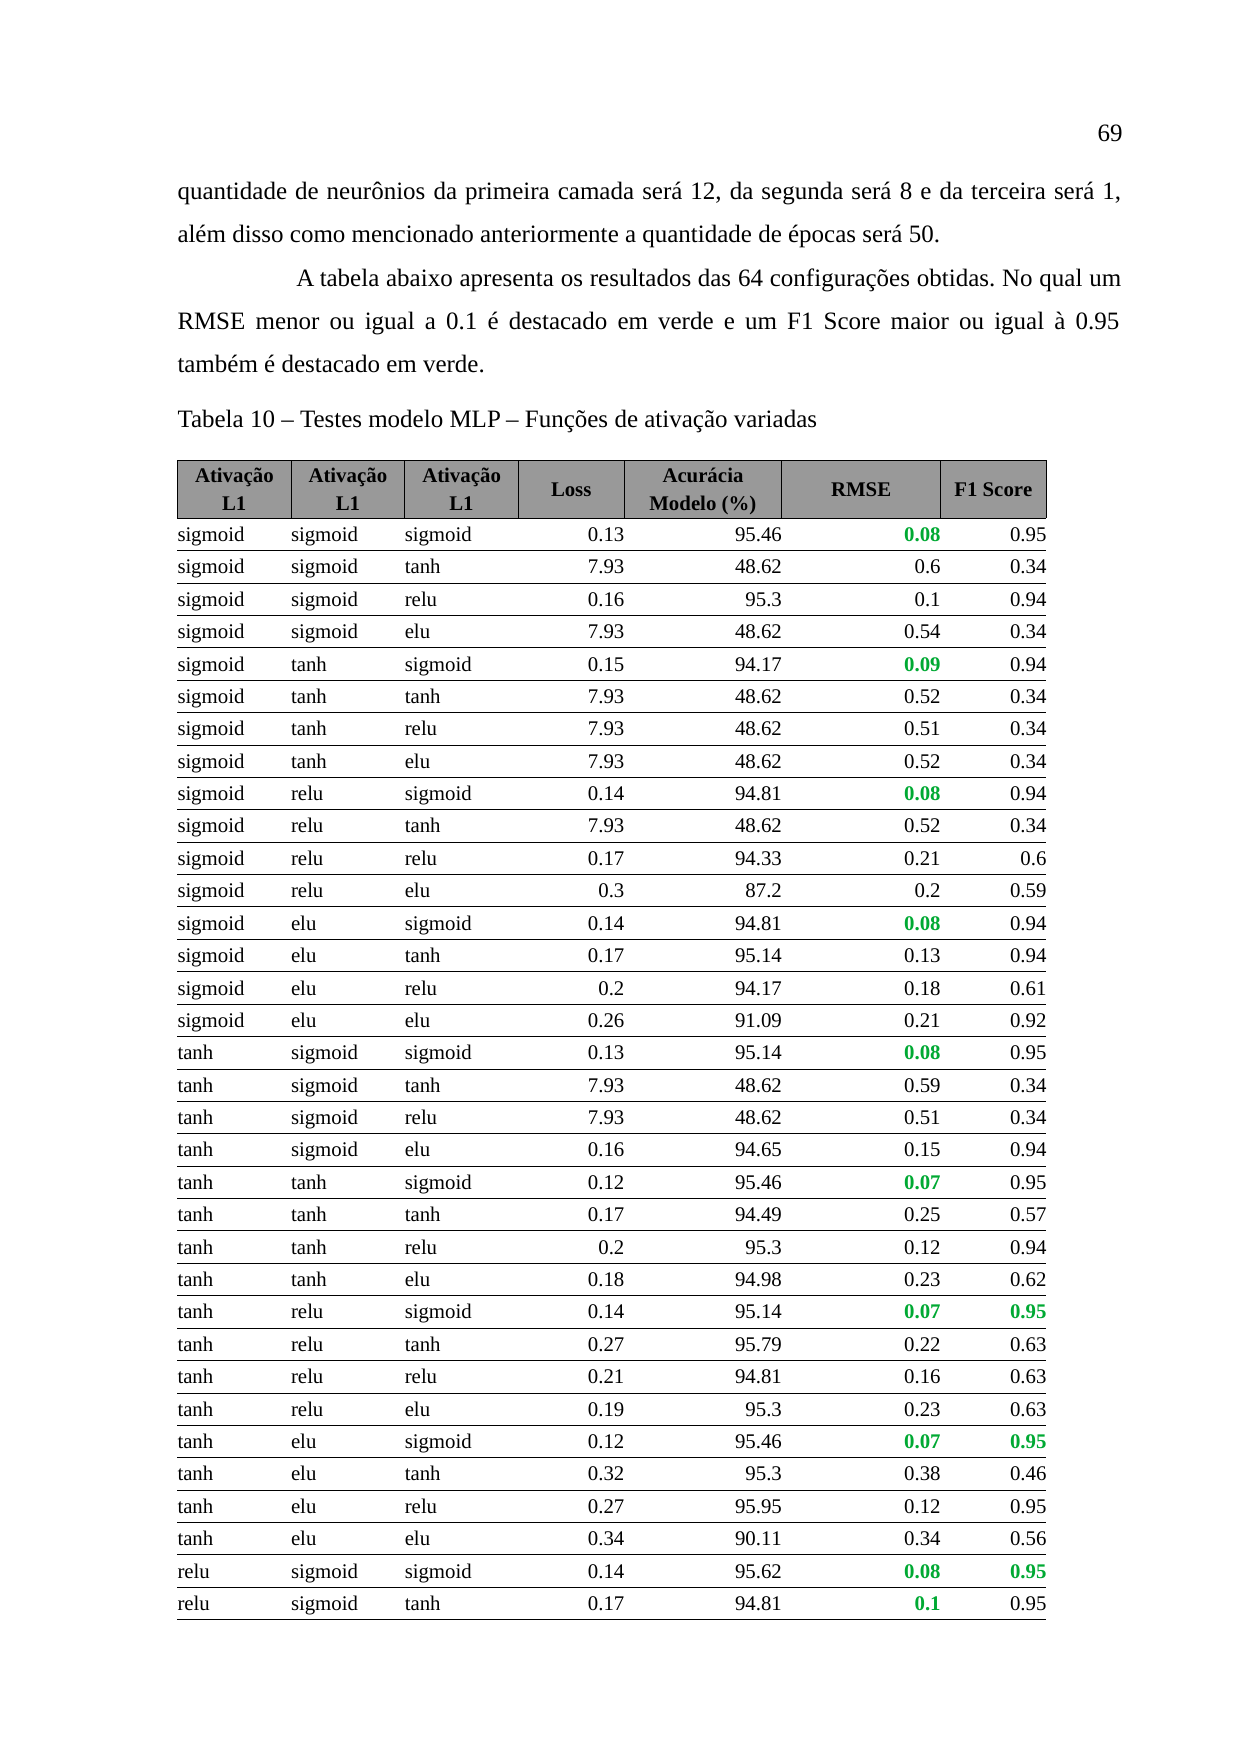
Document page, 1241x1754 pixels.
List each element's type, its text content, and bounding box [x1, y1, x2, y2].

table_cell sigmoid [177, 648, 291, 680]
table_cell 0.07 [781, 1167, 940, 1198]
table_cell relu [405, 1361, 518, 1392]
table_cell tanh [177, 1361, 291, 1392]
table_cell 0.13 [518, 1037, 624, 1068]
table_cell tanh [405, 810, 518, 842]
table_cell 0.17 [518, 940, 624, 971]
table_cell 0.21 [518, 1361, 624, 1392]
table_cell 0.51 [781, 713, 940, 744]
table_cell sigmoid [291, 551, 404, 582]
table_cell 0.18 [518, 1264, 624, 1295]
table_cell 0.94 [940, 584, 1046, 615]
table_cell relu [405, 843, 518, 874]
table_cell tanh [291, 1264, 404, 1295]
table_cell 0.13 [518, 519, 624, 550]
table_cell 0.16 [781, 1361, 940, 1392]
table_cell 0.08 [781, 1555, 940, 1587]
table_cell sigmoid [177, 843, 291, 874]
table_cell 0.95 [940, 1037, 1046, 1068]
table_cell tanh [291, 1199, 404, 1230]
table_cell 0.2 [518, 972, 624, 1004]
table_cell sigmoid [177, 746, 291, 777]
table_cell sigmoid [177, 875, 291, 906]
table_cell 0.16 [518, 1134, 624, 1166]
table_cell 0.34 [940, 1102, 1046, 1133]
table_cell 0.63 [940, 1361, 1046, 1392]
table_cell 48.62 [624, 1070, 781, 1101]
table_cell elu [291, 907, 404, 939]
table_cell tanh [177, 1167, 291, 1198]
table_cell relu [405, 584, 518, 615]
table_cell elu [405, 746, 518, 777]
table_cell 0.14 [518, 1296, 624, 1328]
table_cell tanh [405, 940, 518, 971]
table_cell 7.93 [518, 713, 624, 744]
table_cell 0.34 [940, 551, 1046, 582]
table_cell tanh [177, 1426, 291, 1457]
table_cell 7.93 [518, 810, 624, 842]
table_cell tanh [177, 1394, 291, 1425]
table_cell elu [405, 1264, 518, 1295]
table_cell sigmoid [177, 1005, 291, 1036]
table_cell 0.38 [781, 1458, 940, 1489]
table_cell relu [405, 1491, 518, 1522]
table_cell 0.46 [940, 1458, 1046, 1489]
table_cell 0.94 [940, 648, 1046, 680]
table_cell elu [291, 1005, 404, 1036]
table_cell 0.12 [781, 1491, 940, 1522]
table_cell 48.62 [624, 551, 781, 582]
table_cell sigmoid [177, 972, 291, 1004]
table_cell relu [291, 1361, 404, 1392]
table_cell 7.93 [518, 551, 624, 582]
table_cell sigmoid [291, 616, 404, 647]
table_cell 0.95 [940, 519, 1046, 550]
table_cell tanh [291, 746, 404, 777]
table_cell 48.62 [624, 616, 781, 647]
table_cell 0.12 [781, 1231, 940, 1263]
table_cell relu [405, 1102, 518, 1133]
table_cell 94.81 [624, 907, 781, 939]
table_cell 0.95 [940, 1555, 1046, 1587]
table_cell sigmoid [405, 1296, 518, 1328]
table_cell 87.2 [624, 875, 781, 906]
table_cell sigmoid [405, 1037, 518, 1068]
table_cell 0.08 [781, 519, 940, 550]
table_cell sigmoid [405, 519, 518, 550]
table_cell sigmoid [291, 1555, 404, 1587]
table_cell 95.14 [624, 1037, 781, 1068]
table_cell 94.17 [624, 648, 781, 680]
table_cell 95.14 [624, 940, 781, 971]
table_cell 0.34 [940, 713, 1046, 744]
table_header Ativação L1 [292, 461, 404, 518]
table_cell 0.61 [940, 972, 1046, 1004]
table_cell sigmoid [177, 940, 291, 971]
table_cell 90.11 [624, 1523, 781, 1554]
table_cell 0.52 [781, 746, 940, 777]
table_cell elu [291, 1426, 404, 1457]
table_cell 94.81 [624, 1588, 781, 1619]
table_header Acurácia Modelo (%) [625, 461, 781, 518]
table_cell tanh [177, 1458, 291, 1489]
table_cell 0.12 [518, 1167, 624, 1198]
table_cell 94.65 [624, 1134, 781, 1166]
table_cell tanh [405, 1070, 518, 1101]
table_cell relu [291, 875, 404, 906]
table_cell 94.49 [624, 1199, 781, 1230]
table_cell 0.08 [781, 1037, 940, 1068]
text quantidade de neurônios da primeira camada será 12, da segunda será 8 e da terceira será 1, além disso como mencionado anteriormente a quantidade de épocas será 50. [177, 176, 1122, 248]
table_cell 0.95 [940, 1296, 1046, 1328]
table_cell 0.16 [518, 584, 624, 615]
text Tabela 10 – Testes modelo MLP – Funções de ativação variadas [177, 404, 1122, 433]
table_cell 0.34 [518, 1523, 624, 1554]
table_cell 0.62 [940, 1264, 1046, 1295]
table_cell 0.15 [781, 1134, 940, 1166]
table_cell 0.1 [781, 584, 940, 615]
table_cell 0.27 [518, 1491, 624, 1522]
table_cell tanh [177, 1134, 291, 1166]
table_cell 0.59 [781, 1070, 940, 1101]
table_cell elu [405, 1134, 518, 1166]
table_cell 95.62 [624, 1555, 781, 1587]
table_cell tanh [405, 681, 518, 712]
table_cell relu [291, 843, 404, 874]
table_cell sigmoid [291, 584, 404, 615]
table_cell tanh [177, 1491, 291, 1522]
table_cell relu [291, 1329, 404, 1360]
table_cell sigmoid [177, 584, 291, 615]
table_cell 0.63 [940, 1394, 1046, 1425]
table_cell sigmoid [177, 778, 291, 809]
table_cell sigmoid [405, 1555, 518, 1587]
table_cell 0.54 [781, 616, 940, 647]
table_cell sigmoid [177, 616, 291, 647]
table_cell 94.17 [624, 972, 781, 1004]
table_cell elu [405, 1523, 518, 1554]
table_cell 0.13 [781, 940, 940, 971]
table_cell 0.34 [781, 1523, 940, 1554]
table_cell 0.14 [518, 778, 624, 809]
table_cell 0.25 [781, 1199, 940, 1230]
table_cell relu [177, 1588, 291, 1619]
table_cell 0.23 [781, 1264, 940, 1295]
table_cell 94.33 [624, 843, 781, 874]
table_cell 0.23 [781, 1394, 940, 1425]
table_cell sigmoid [405, 1426, 518, 1457]
table_cell sigmoid [291, 1037, 404, 1068]
table_cell relu [405, 972, 518, 1004]
table_cell 95.3 [624, 584, 781, 615]
table_cell 0.94 [940, 907, 1046, 939]
table_cell tanh [177, 1329, 291, 1360]
table_header Ativação L1 [405, 461, 518, 518]
table_cell tanh [291, 1231, 404, 1263]
table_cell 7.93 [518, 1102, 624, 1133]
table_cell elu [291, 972, 404, 1004]
table_cell sigmoid [177, 519, 291, 550]
table_cell sigmoid [405, 778, 518, 809]
table_cell 0.32 [518, 1458, 624, 1489]
table_cell 0.34 [940, 810, 1046, 842]
table_cell tanh [177, 1037, 291, 1068]
table_cell elu [405, 616, 518, 647]
table_cell 0.08 [781, 907, 940, 939]
table_cell sigmoid [177, 810, 291, 842]
table_cell tanh [177, 1231, 291, 1263]
table_cell elu [291, 1491, 404, 1522]
table_cell 0.14 [518, 1555, 624, 1587]
table_cell 0.95 [940, 1167, 1046, 1198]
table_cell 0.95 [940, 1588, 1046, 1619]
table_cell 0.6 [781, 551, 940, 582]
table_cell sigmoid [405, 648, 518, 680]
table_cell 94.81 [624, 1361, 781, 1392]
table_cell tanh [177, 1523, 291, 1554]
table_cell elu [291, 1458, 404, 1489]
table_cell tanh [291, 1167, 404, 1198]
table_cell sigmoid [291, 519, 404, 550]
table_cell 7.93 [518, 1070, 624, 1101]
table_cell relu [177, 1555, 291, 1587]
table_cell tanh [291, 713, 404, 744]
table_cell 0.6 [940, 843, 1046, 874]
table_cell 0.34 [940, 1070, 1046, 1101]
table_header F1 Score [941, 461, 1046, 518]
table_cell tanh [405, 1199, 518, 1230]
table_cell sigmoid [177, 907, 291, 939]
table_cell sigmoid [405, 1167, 518, 1198]
table_cell sigmoid [291, 1134, 404, 1166]
table_cell 0.19 [518, 1394, 624, 1425]
table_cell sigmoid [177, 551, 291, 582]
table_cell 0.94 [940, 940, 1046, 971]
table_cell tanh [405, 1329, 518, 1360]
table_cell tanh [405, 1588, 518, 1619]
table_cell 0.63 [940, 1329, 1046, 1360]
table_cell 0.94 [940, 1134, 1046, 1166]
table_cell tanh [405, 551, 518, 582]
table_cell 0.08 [781, 778, 940, 809]
table_cell 0.17 [518, 843, 624, 874]
table_cell 0.09 [781, 648, 940, 680]
table_cell 0.95 [940, 1426, 1046, 1457]
table_cell tanh [291, 681, 404, 712]
table_cell 94.98 [624, 1264, 781, 1295]
table_cell 0.2 [781, 875, 940, 906]
table_cell 0.95 [940, 1491, 1046, 1522]
table_cell 0.1 [781, 1588, 940, 1619]
table_cell 0.94 [940, 778, 1046, 809]
table_cell tanh [405, 1458, 518, 1489]
table_cell 48.62 [624, 681, 781, 712]
table_cell 0.34 [940, 616, 1046, 647]
table_cell tanh [291, 648, 404, 680]
table_header RMSE [782, 461, 940, 518]
table_cell 0.12 [518, 1426, 624, 1457]
table_cell elu [291, 1523, 404, 1554]
table_cell 0.07 [781, 1426, 940, 1457]
table_header Ativação L1 [178, 461, 291, 518]
table_cell sigmoid [291, 1070, 404, 1101]
table_header Loss [519, 461, 624, 518]
table_cell 0.59 [940, 875, 1046, 906]
table_cell 95.46 [624, 1167, 781, 1198]
table_cell 95.3 [624, 1394, 781, 1425]
table_cell 7.93 [518, 616, 624, 647]
table_cell 48.62 [624, 746, 781, 777]
table_cell 0.92 [940, 1005, 1046, 1036]
table_cell 0.07 [781, 1296, 940, 1328]
table_cell 7.93 [518, 681, 624, 712]
table_cell 91.09 [624, 1005, 781, 1036]
table_cell sigmoid [291, 1102, 404, 1133]
table_cell relu [291, 778, 404, 809]
table_cell relu [405, 713, 518, 744]
table_cell 95.46 [624, 519, 781, 550]
table_cell elu [405, 1005, 518, 1036]
table_cell elu [405, 1394, 518, 1425]
table_cell 0.14 [518, 907, 624, 939]
table_cell 0.94 [940, 1231, 1046, 1263]
table_cell 0.26 [518, 1005, 624, 1036]
table_cell relu [291, 810, 404, 842]
table_cell 0.52 [781, 681, 940, 712]
table_cell 95.46 [624, 1426, 781, 1457]
table_cell 0.27 [518, 1329, 624, 1360]
table_cell 95.79 [624, 1329, 781, 1360]
table_cell sigmoid [177, 713, 291, 744]
table_cell 0.51 [781, 1102, 940, 1133]
table_cell 48.62 [624, 1102, 781, 1133]
table_cell 0.15 [518, 648, 624, 680]
table_cell 95.95 [624, 1491, 781, 1522]
table_cell 0.21 [781, 1005, 940, 1036]
table_cell sigmoid [405, 907, 518, 939]
table_cell relu [291, 1394, 404, 1425]
table_cell 0.57 [940, 1199, 1046, 1230]
table_cell 0.22 [781, 1329, 940, 1360]
table_cell 95.14 [624, 1296, 781, 1328]
table_cell elu [405, 875, 518, 906]
table_cell 95.3 [624, 1458, 781, 1489]
table_cell 0.21 [781, 843, 940, 874]
table_cell 95.3 [624, 1231, 781, 1263]
table_cell 0.34 [940, 681, 1046, 712]
table_cell elu [291, 940, 404, 971]
table_cell 0.17 [518, 1588, 624, 1619]
table_cell 0.56 [940, 1523, 1046, 1554]
table_cell 7.93 [518, 746, 624, 777]
table_cell 0.34 [940, 746, 1046, 777]
text A tabela abaixo apresenta os resultados das 64 configurações obtidas. No qual um RMSE menor ou igual a 0.1 é destacado em verde e um F1 Score maior ou igual à 0.95 também é destacado em verde. [177, 263, 1122, 378]
table_cell 0.2 [518, 1231, 624, 1263]
table_cell sigmoid [291, 1588, 404, 1619]
table_cell tanh [177, 1264, 291, 1295]
table_cell 48.62 [624, 713, 781, 744]
table_cell 48.62 [624, 810, 781, 842]
table_cell relu [405, 1231, 518, 1263]
table_cell tanh [177, 1296, 291, 1328]
table_cell tanh [177, 1070, 291, 1101]
table_cell tanh [177, 1199, 291, 1230]
table_cell 0.18 [781, 972, 940, 1004]
table_cell sigmoid [177, 681, 291, 712]
table_cell 0.52 [781, 810, 940, 842]
table_cell relu [291, 1296, 404, 1328]
table_cell 94.81 [624, 778, 781, 809]
table_cell 0.3 [518, 875, 624, 906]
table_cell tanh [177, 1102, 291, 1133]
table_cell 0.17 [518, 1199, 624, 1230]
